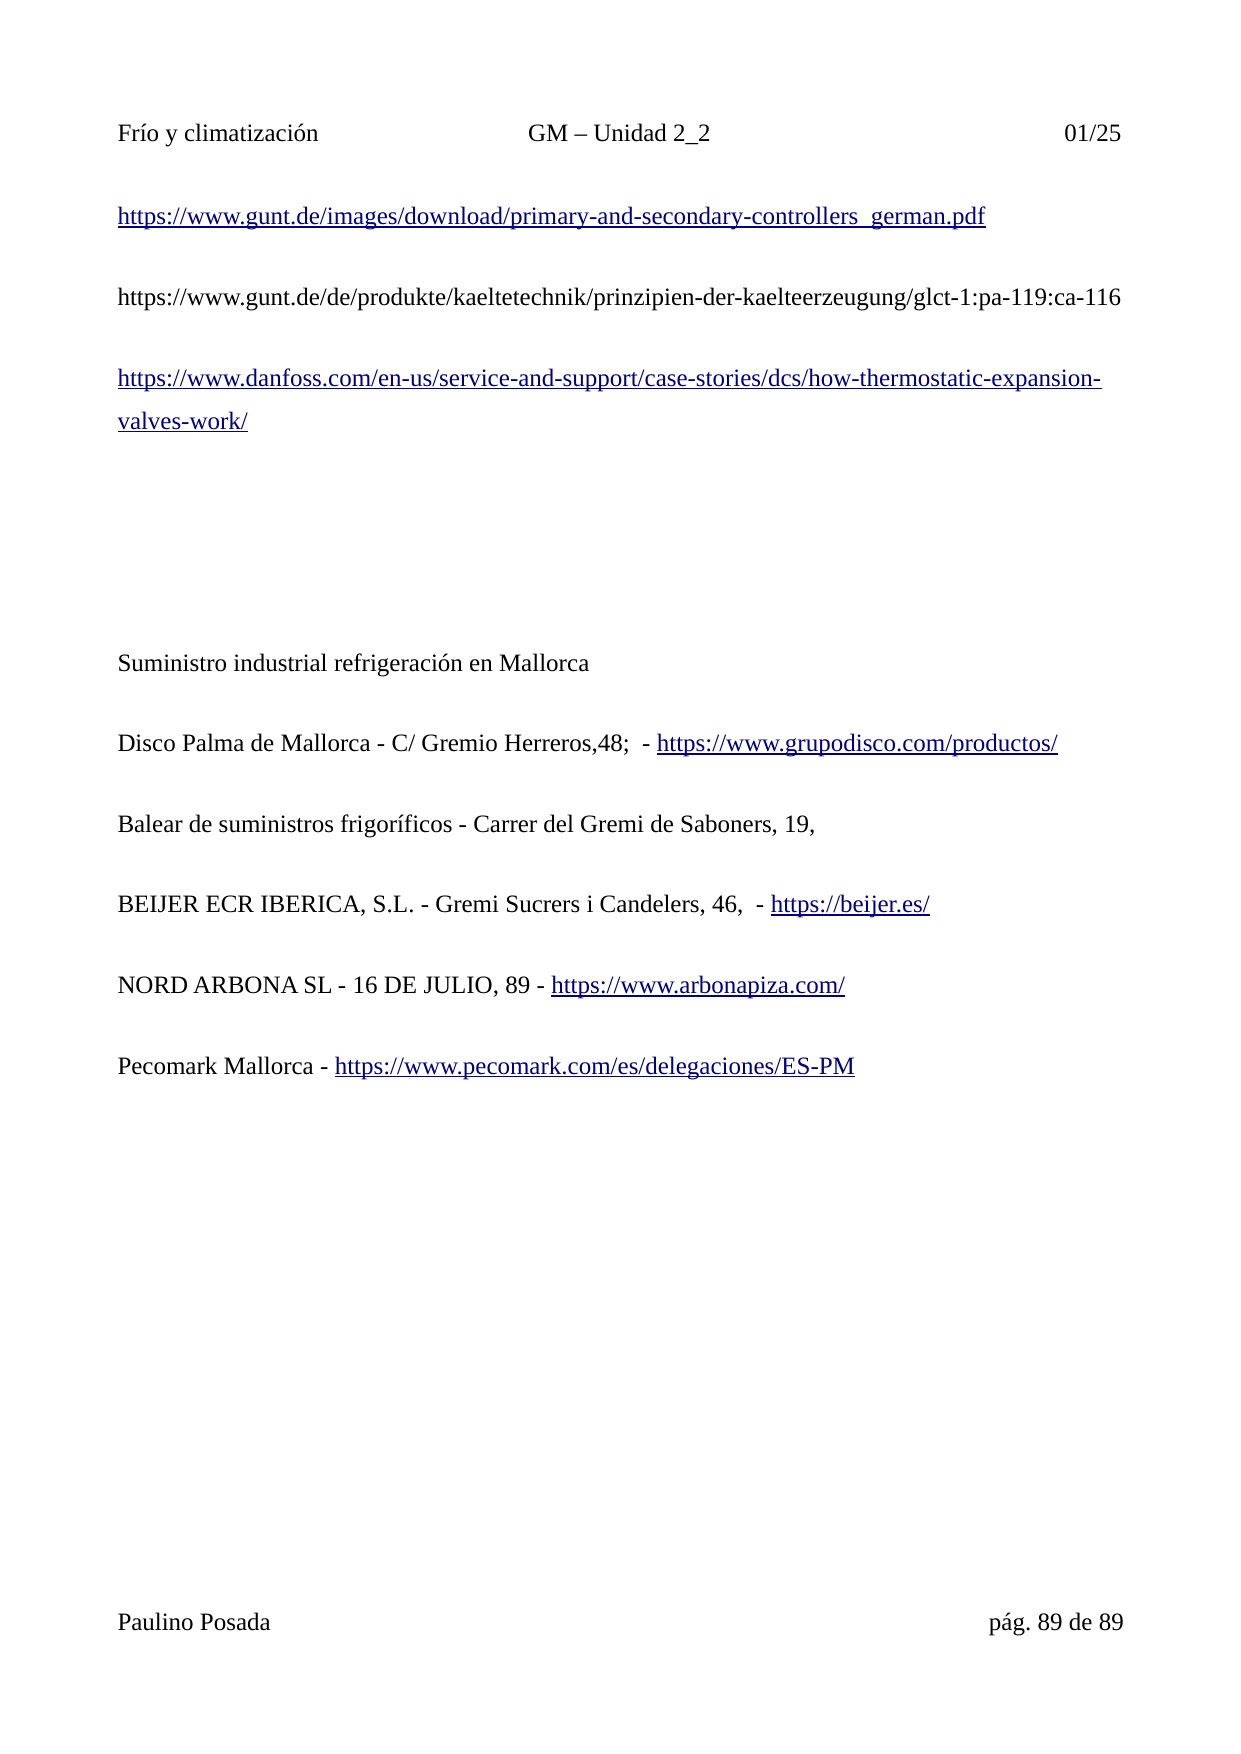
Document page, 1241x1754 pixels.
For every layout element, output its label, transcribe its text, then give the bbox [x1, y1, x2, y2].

text https://www.danfoss.com/en-us/service-and-support/case-stories/dcs/how-thermostatic-expansion-valves-work/ [117, 363, 1123, 434]
text Suministro industrial refrigeración en Mallorca [117, 648, 1123, 676]
text Balear de suministros frigoríficos - Carrer del Gremi de Saboners, 19, [117, 809, 1123, 838]
text Pecomark Mallorca - https://www.pecomark.com/es/delegaciones/ES-PM [117, 1051, 1123, 1079]
text NORD ARBONA SL - 16 DE JULIO, 89 - https://www.arbonapiza.com/ [117, 970, 1123, 999]
text Disco Palma de Mallorca - C/ Gremio Herreros,48; - https://www.grupodisco.com/productos/ [117, 728, 1123, 757]
text https://www.gunt.de/de/produkte/kaeltetechnik/prinzipien-der-kaelteerzeugung/glct-1:pa-119:ca-116 [117, 282, 1123, 311]
text BEIJER ECR IBERICA, S.L. - Gremi Sucrers i Candelers, 46, - https://beijer.es/ [117, 889, 1123, 918]
text https://www.gunt.de/images/download/primary-and-secondary-controllers_german.pdf [117, 201, 1123, 230]
